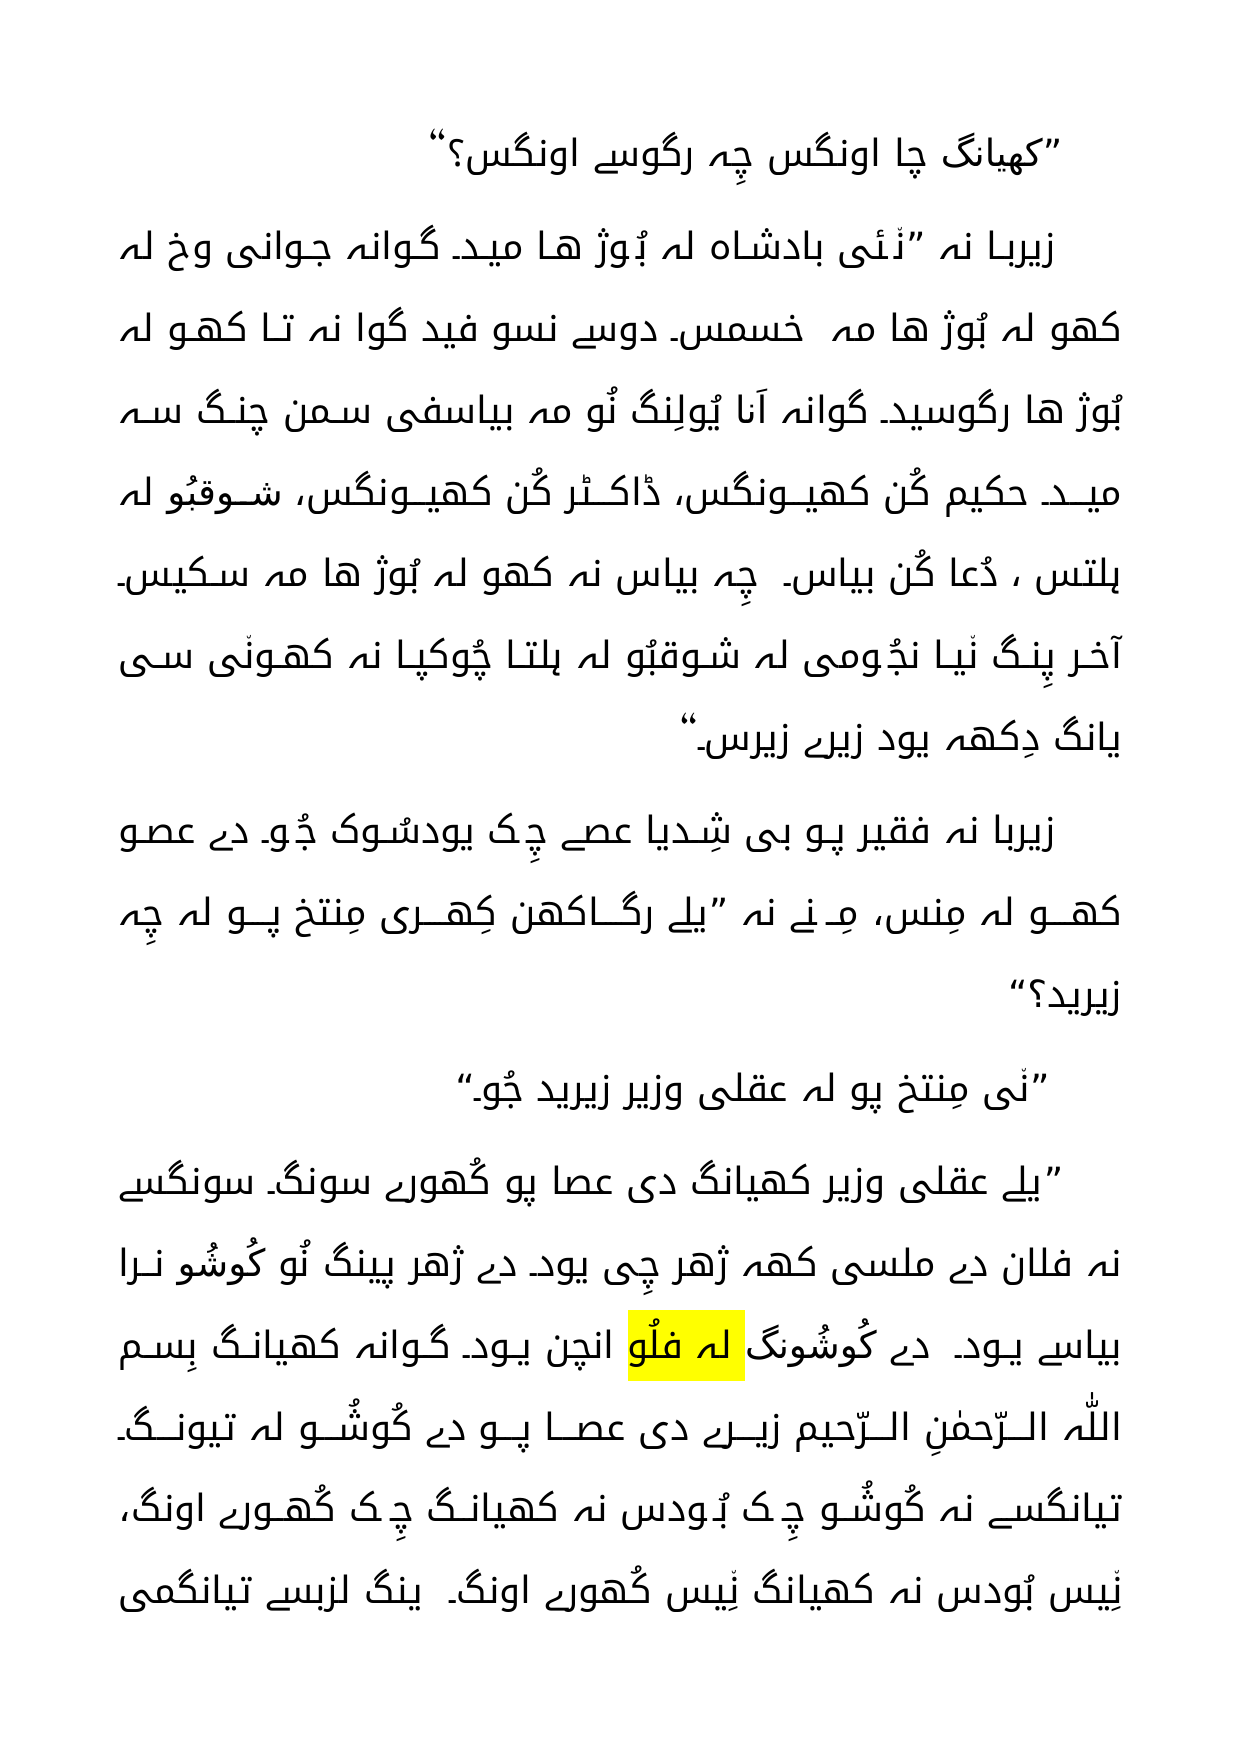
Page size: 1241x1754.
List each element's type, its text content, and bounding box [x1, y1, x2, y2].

text ”ن٘ی مِنتخ پو لہ عقلی وزیر زیرید جُو۔“ [118, 1053, 1122, 1124]
text زیربا نہ فقیر پو بی شِدیا عصے چِک یودسُوک جُو۔ دے عصو کھو لہ مِنس، مِنے نہ ”یلے رگاکھن کِھری مِنتخ پو لہ چِہ زیرید؟“ [118, 796, 1122, 1031]
text زیربا نہ ”ن٘ئی بادشاہ لہ بُوژ ھا مید۔ گوانہ جوانی وخ لہ کھو لہ بُوژ ھا مہ خسمس۔ دوسے نسو فید گوا نہ تا کھو لہ بُوژ ھا رگوسید۔ گوانہ اَنا یُولِنگ نُو مہ بیاسفی سمن چنگ سہ مید۔ حکیم کُن کھیونگس، ڈاکٹر کُن کھیونگس، شوقبُو لہ ہلتس ، دُعا کُن بیاس۔ چِہ بیاس نہ کھو لہ بُوژ ھا مہ سکیس۔ آخر پِنگ ن٘یا نجُومی لہ شوقبُو لہ ہلتا چُوکپا نہ کھون٘ی سی یانگ دِکھہ یود زیرے زیرس۔“ [118, 212, 1122, 773]
text ”یلے عقلی وزیر کھیانگ دی عصا پو کُھورے سونگ۔ سونگسے نہ فلان دے ملسی کھہ ژھر چِی یود۔ دے ژھر پینگ نُو کُوشُو نرا بیاسے یود۔ دے کُوشُونگ لہ فلُو انچن یود۔ گوانہ کھیانگ بِسم اللّٰہ الرّحمٰنِ الرّحیم زیرے دی عصا پو دے کُوشُو لہ تیونگ۔ تیانگسے نہ کُوشُو چِک بُودس نہ کھیانگ چِک کُھورے اونگ، نِ٘یس بُودس نہ کھیانگ نِ٘یس کُھورے اونگ۔ ینگ لزبسے تیانگمی [118, 1146, 1122, 1626]
text ”کھیانگ چا اونگس چِہ رگوسے اونگس؟“ [118, 118, 1122, 189]
